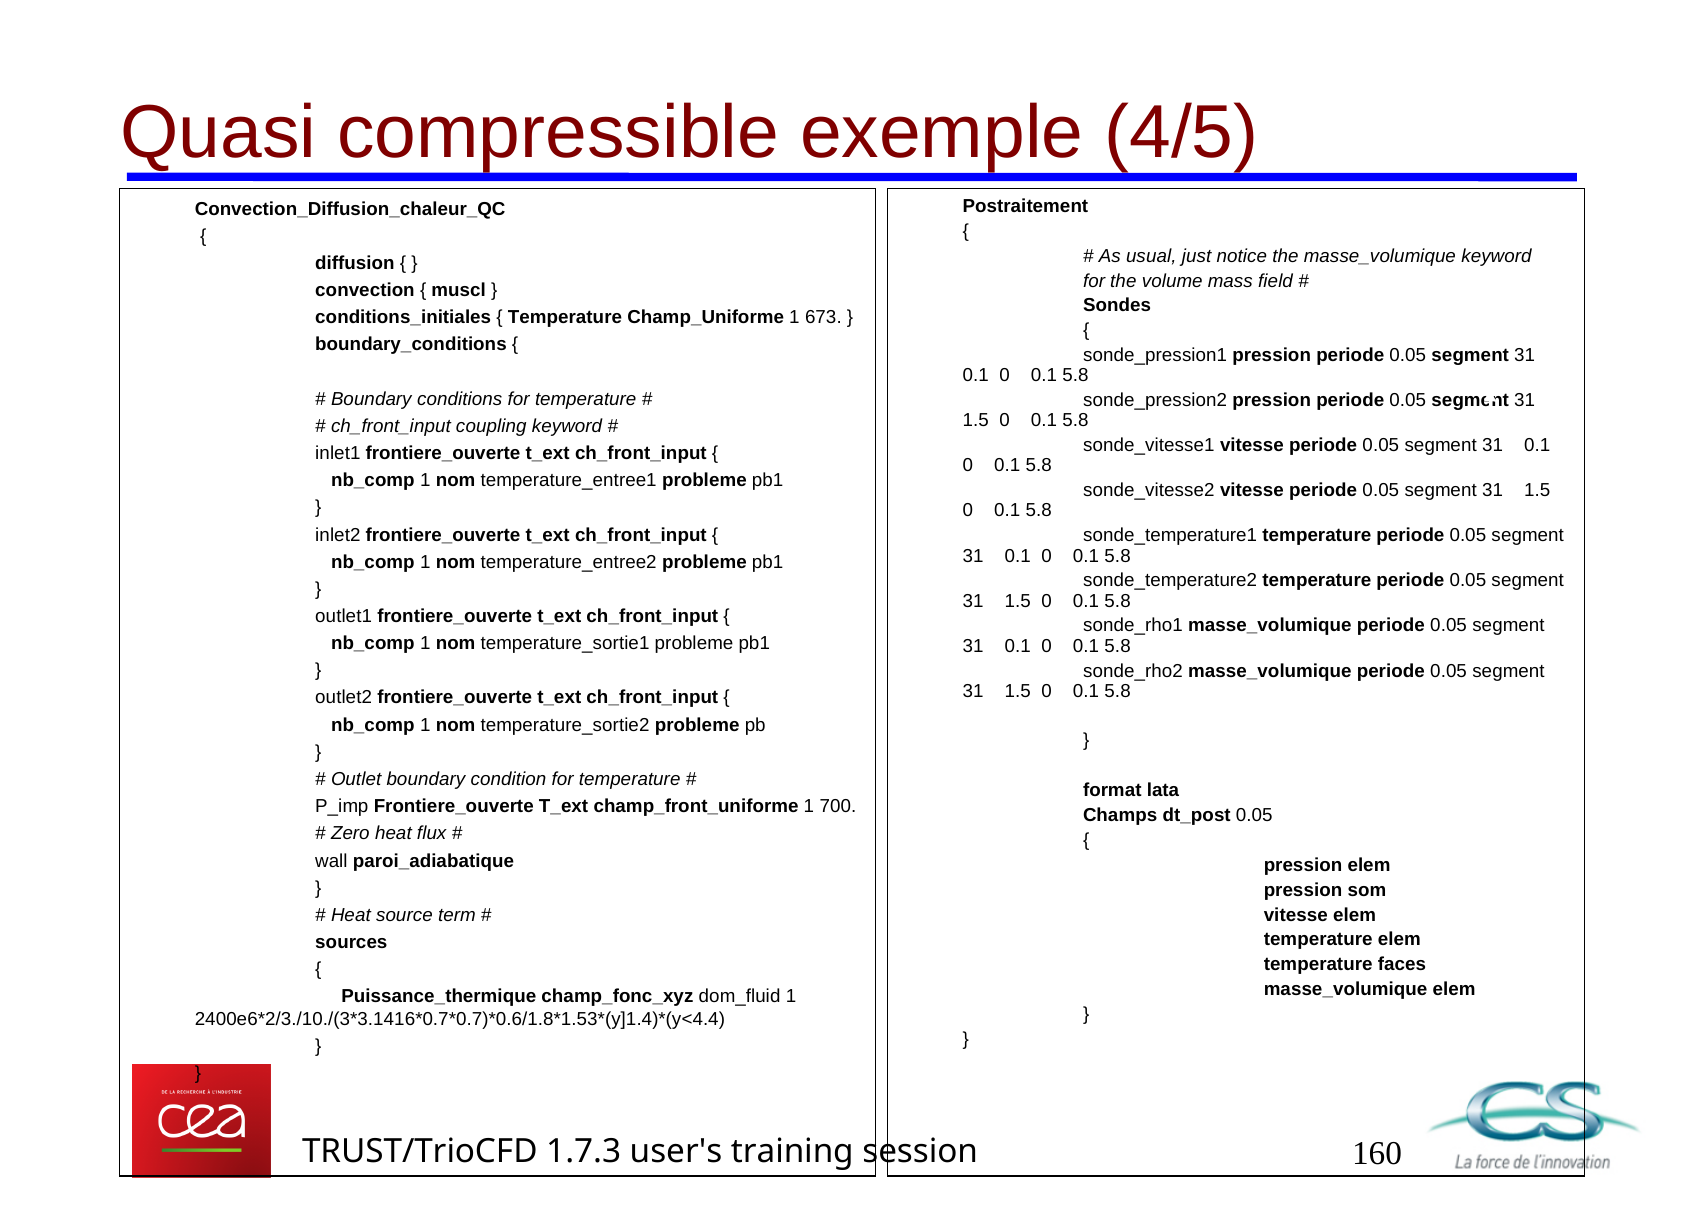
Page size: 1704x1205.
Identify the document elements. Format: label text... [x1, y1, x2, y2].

picture [1423, 1072, 1648, 1179]
title Quasi compressible exemple (4/5) [105, 39, 1628, 215]
text_box Convection_Diffusion_chaleur_QC { diffusion { } convection { muscl } conditions_initiales { Temperature Champ_Uniforme 1 673. } boundary_conditions { # Boundary conditions for temperature # # ch_front_input coupling keyword # inlet1 frontiere_ouverte t_ext ch_front_input { nb_comp 1 nom temperature_entree1 probleme pb1 } inlet2 frontiere_ouverte t_ext ch_front_input { nb_comp 1 nom temperature_entree2 probleme pb1 } outlet1 frontiere_ouverte t_ext ch_front_input { nb_comp 1 nom temperature_sortie1 probleme pb1 } outlet2 frontiere_ouverte t_ext ch_front_input { nb_comp 1 nom temperature_sortie2 probleme pb } # Outlet boundary condition for temperature # P_imp Frontiere_ouverte T_ext champ_front_uniforme 1 700. # Zero heat flux # wall paroi_adiabatique } # Heat source term # sources { Puissance_thermique champ_fonc_xyz dom_fluid 1 2400e6*2/3./10./(3*3.1416*0.7*0.7)*0.6/1.8*1.53*(y]1.4)*(y<4.4) } } [119, 215, 876, 1176]
text_box Postraitement { # As usual, just notice the masse_volumique keyword for the volume mass field # Sondes { sonde_pression1 pression periode 0.05 segment 31 0.1 0 0.1 5.8 sonde_pression2 pression periode 0.05 segment 31 1.5 0 0.1 5.8 sonde_vitesse1 vitesse periode 0.05 segment 31 0.1 0 0.1 5.8 sonde_vitesse2 vitesse periode 0.05 segment 31 1.5 0 0.1 5.8 sonde_temperature1 temperature periode 0.05 segment 31 0.1 0 0.1 5.8 sonde_temperature2 temperature periode 0.05 segment 31 1.5 0 0.1 5.8 sonde_rho1 masse_volumique periode 0.05 segment 31 0.1 0 0.1 5.8 sonde_rho2 masse_volumique periode 0.05 segment 31 1.5 0 0.1 5.8 } format lata Champs dt_post 0.05 { pression elem pression som vitesse elem temperature elem temperature faces masse_volumique elem } } [887, 215, 1585, 1176]
